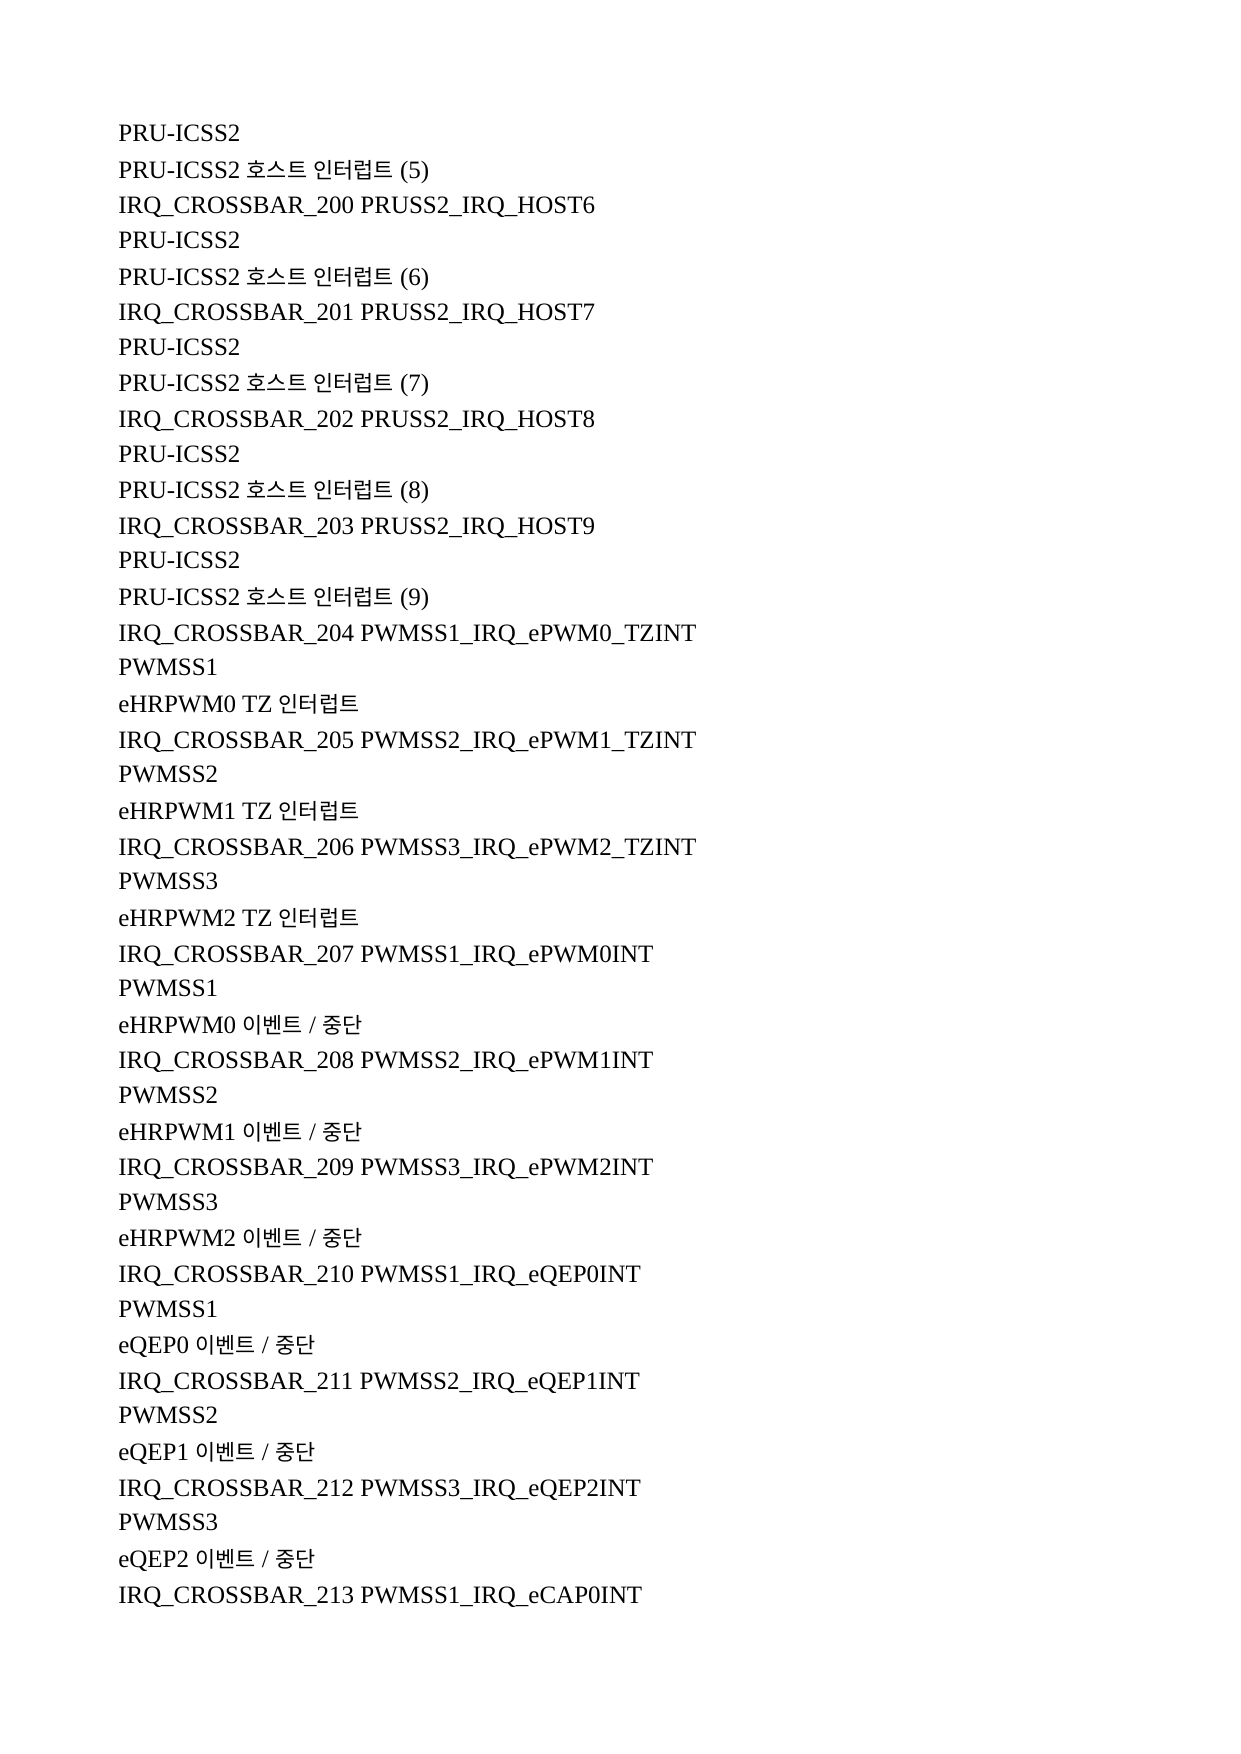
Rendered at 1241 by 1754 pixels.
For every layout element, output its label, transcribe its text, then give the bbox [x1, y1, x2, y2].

text PWMSS1 [118, 652, 1122, 681]
text PRU-ICSS2 호스트 인터럽트 (5) [118, 153, 1122, 184]
text eHRPWM1 TZ 인터럽트 [118, 794, 1122, 826]
text PWMSS3 [118, 1507, 1122, 1536]
text eHRPWM0 TZ 인터럽트 [118, 687, 1122, 719]
text PWMSS1 [118, 973, 1122, 1002]
text IRQ_CROSSBAR_204 PWMSS1_IRQ_ePWM0_TZINT [118, 618, 1122, 647]
text IRQ_CROSSBAR_201 PRUSS2_IRQ_HOST7 [118, 297, 1122, 326]
text IRQ_CROSSBAR_213 PWMSS1_IRQ_eCAP0INT [118, 1580, 1122, 1609]
text eHRPWM0 이벤트 / 중단 [118, 1008, 1122, 1039]
text IRQ_CROSSBAR_209 PWMSS3_IRQ_ePWM2INT [118, 1152, 1122, 1181]
text IRQ_CROSSBAR_206 PWMSS3_IRQ_ePWM2_TZINT [118, 832, 1122, 861]
text PRU-ICSS2 [118, 546, 1122, 574]
text PWMSS3 [118, 1187, 1122, 1216]
text IRQ_CROSSBAR_212 PWMSS3_IRQ_eQEP2INT [118, 1473, 1122, 1502]
text PWMSS1 [118, 1294, 1122, 1322]
text IRQ_CROSSBAR_210 PWMSS1_IRQ_eQEP0INT [118, 1259, 1122, 1288]
text eHRPWM2 이벤트 / 중단 [118, 1221, 1122, 1253]
text PRU-ICSS2 [118, 225, 1122, 254]
text eHRPWM2 TZ 인터럽트 [118, 901, 1122, 932]
text eQEP0 이벤트 / 중단 [118, 1328, 1122, 1360]
text IRQ_CROSSBAR_205 PWMSS2_IRQ_ePWM1_TZINT [118, 725, 1122, 754]
text PWMSS2 [118, 1401, 1122, 1429]
text PRU-ICSS2 [118, 332, 1122, 361]
text IRQ_CROSSBAR_208 PWMSS2_IRQ_ePWM1INT [118, 1046, 1122, 1074]
text PRU-ICSS2 [118, 439, 1122, 467]
text eQEP2 이벤트 / 중단 [118, 1542, 1122, 1574]
text PRU-ICSS2 호스트 인터럽트 (7) [118, 366, 1122, 398]
text IRQ_CROSSBAR_202 PRUSS2_IRQ_HOST8 [118, 404, 1122, 433]
text PRU-ICSS2 호스트 인터럽트 (8) [118, 473, 1122, 505]
text PWMSS2 [118, 1080, 1122, 1109]
text IRQ_CROSSBAR_207 PWMSS1_IRQ_ePWM0INT [118, 939, 1122, 967]
text IRQ_CROSSBAR_211 PWMSS2_IRQ_eQEP1INT [118, 1366, 1122, 1395]
text eHRPWM1 이벤트 / 중단 [118, 1114, 1122, 1146]
text PRU-ICSS2 [118, 118, 1122, 147]
text PRU-ICSS2 호스트 인터럽트 (9) [118, 580, 1122, 612]
text PWMSS2 [118, 759, 1122, 788]
text PRU-ICSS2 호스트 인터럽트 (6) [118, 259, 1122, 291]
text eQEP1 이벤트 / 중단 [118, 1435, 1122, 1467]
text IRQ_CROSSBAR_203 PRUSS2_IRQ_HOST9 [118, 511, 1122, 540]
text PWMSS3 [118, 866, 1122, 895]
text IRQ_CROSSBAR_200 PRUSS2_IRQ_HOST6 [118, 191, 1122, 219]
